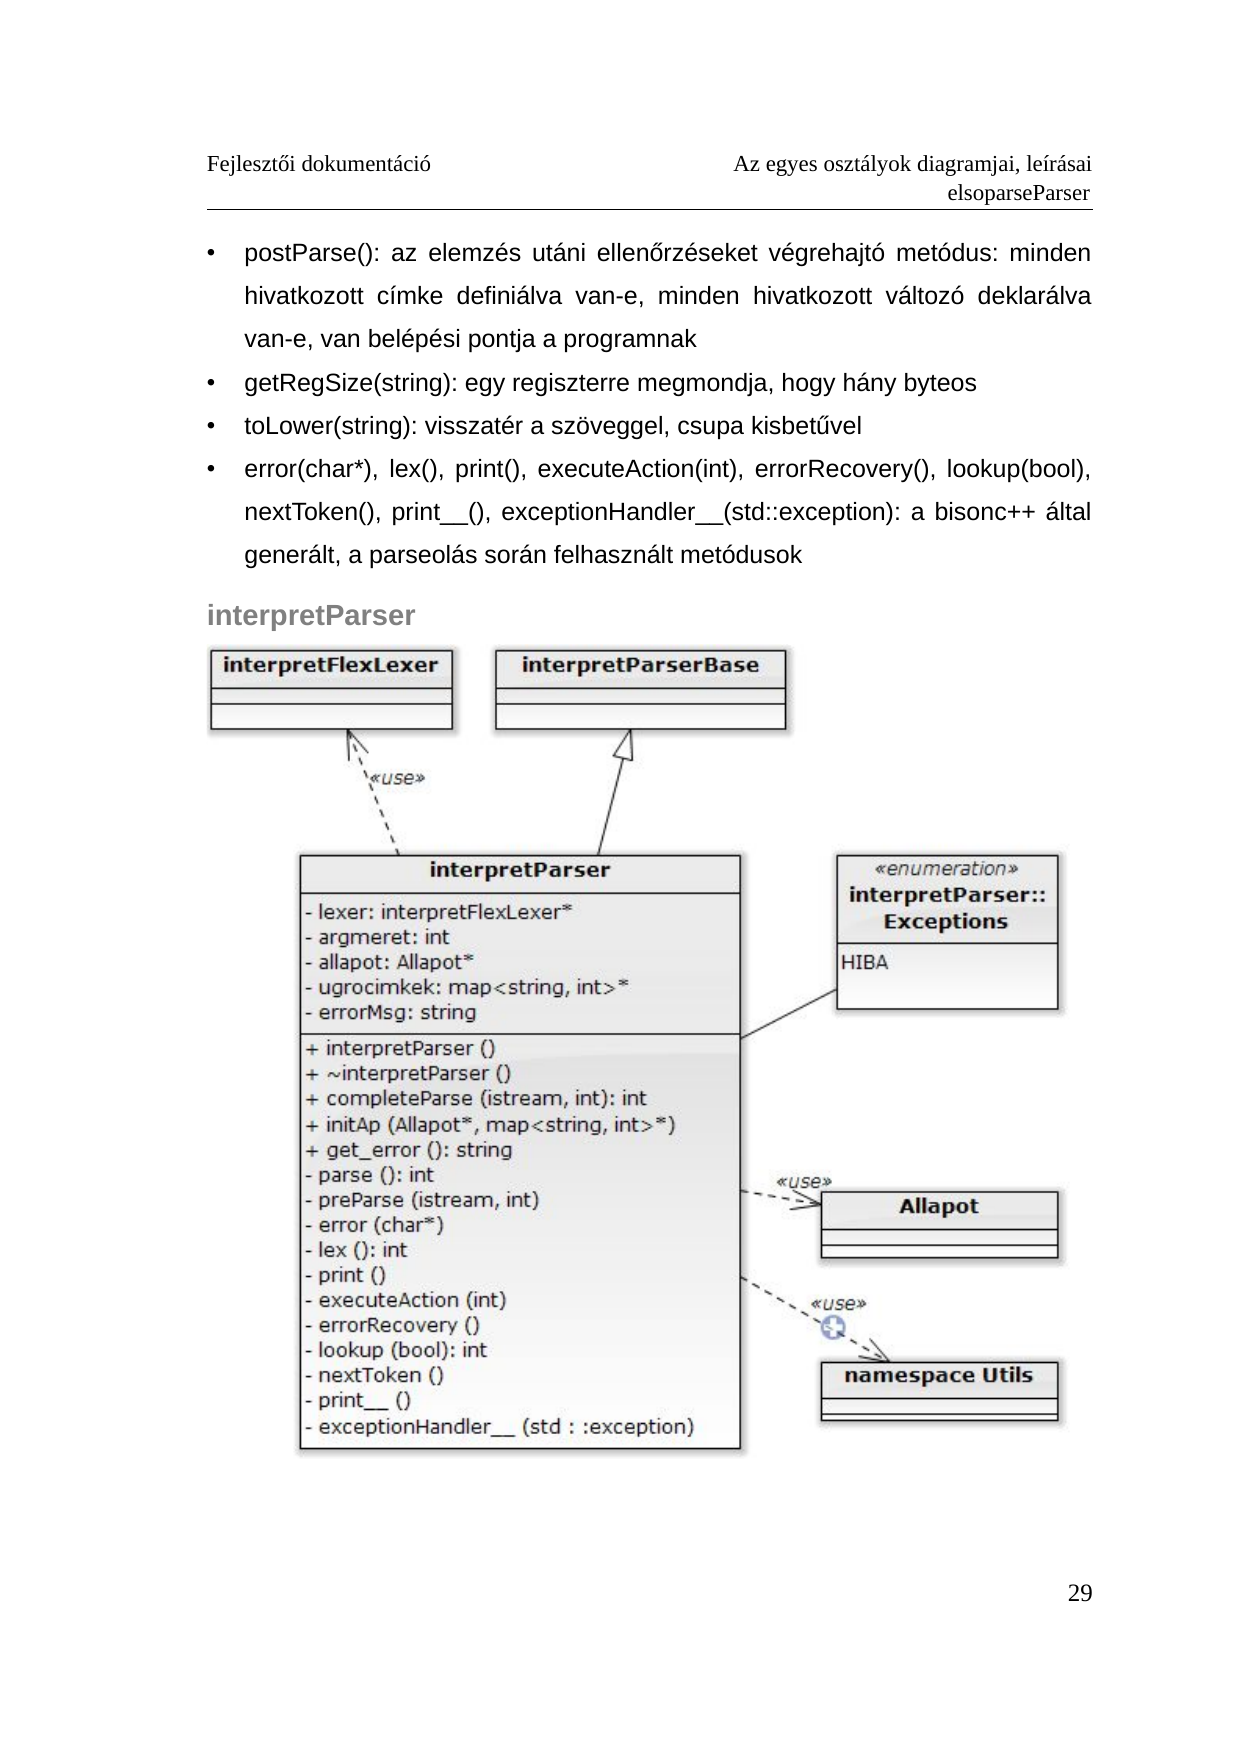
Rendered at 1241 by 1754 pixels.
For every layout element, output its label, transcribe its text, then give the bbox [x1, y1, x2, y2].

subtitle interpretParser [207, 598, 1093, 632]
list getRegSize(string): egy regiszterre megmondja, hogy hány byteos [207, 368, 1093, 396]
list postParse(): az elemzés utáni ellenőrzéseket végrehajtó metódus: minden hivatkozott címke definiálva van-e, minden hivatkozott változó deklarálva van-e, van belépési pontja a programnak [207, 238, 1093, 353]
list toLower(string): visszatér a szöveggel, csupa kisbetűvel [207, 411, 1093, 440]
list error(char*), lex(), print(), executeAction(int), errorRecovery(), lookup(bool), nextToken(), print__(), exceptionHandler__(std::exception): a bisonc++ által generált, a parseolás során felhasznált metódusok [207, 454, 1093, 569]
picture [206, 644, 1073, 1459]
